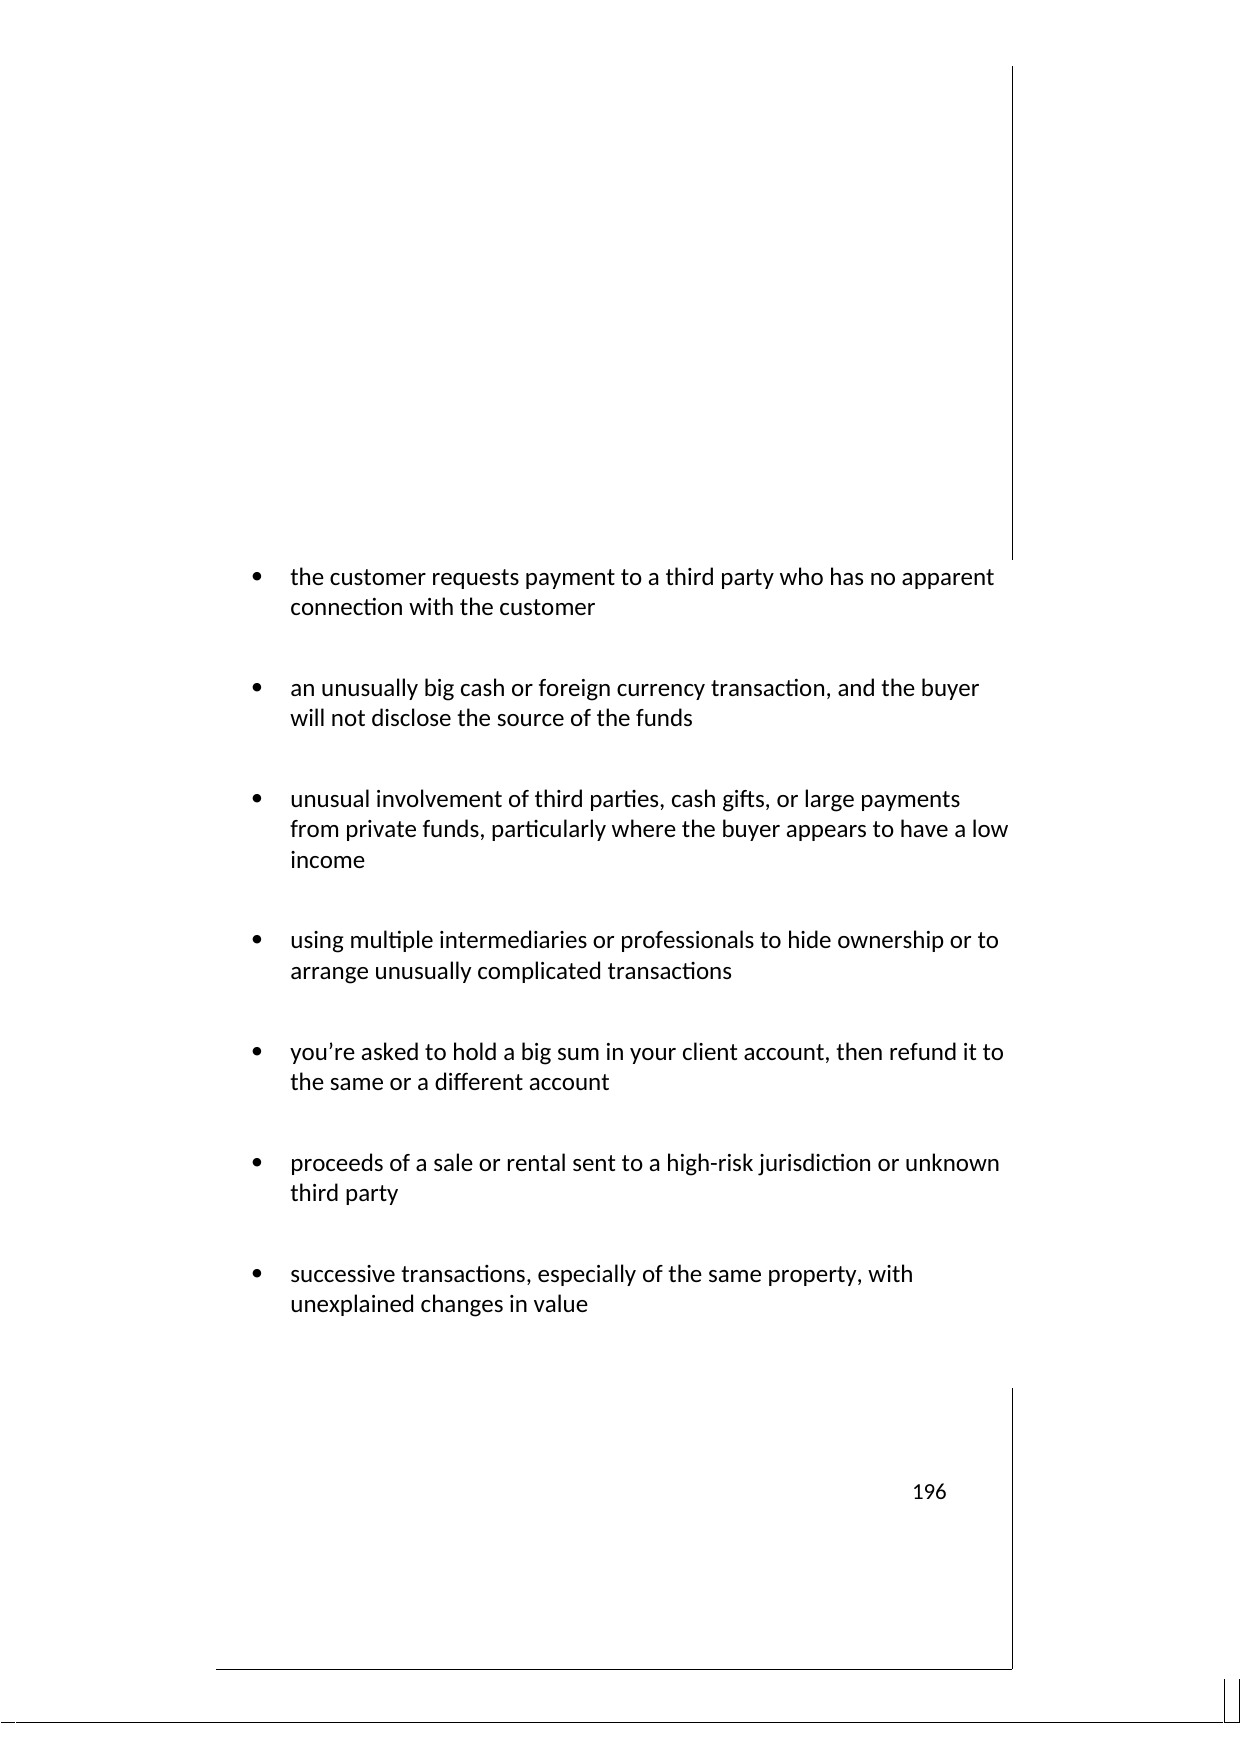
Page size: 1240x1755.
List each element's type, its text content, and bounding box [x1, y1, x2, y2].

list the customer requests payment to a third party who has no apparent connection with the customer [253, 561, 1012, 622]
list successive transactions, especially of the same property, with unexplained changes in value [253, 1258, 1012, 1319]
list using multiple intermediaries or professionals to hide ownership or to arrange unusually complicated transactions [253, 924, 1012, 986]
list an unusually big cash or foreign currency transaction, and the buyer will not disclose the source of the funds [253, 672, 1012, 733]
list unusual involvement of third parties, cash gifts, or large payments from private funds, particularly where the buyer appears to have a low income [253, 783, 1012, 874]
list proceeds of a sale or rental sent to a high-risk jurisdiction or unknown third party [253, 1147, 1012, 1208]
list you’re asked to hold a big sum in your client account, then refund it to the same or a different account [253, 1036, 1012, 1097]
